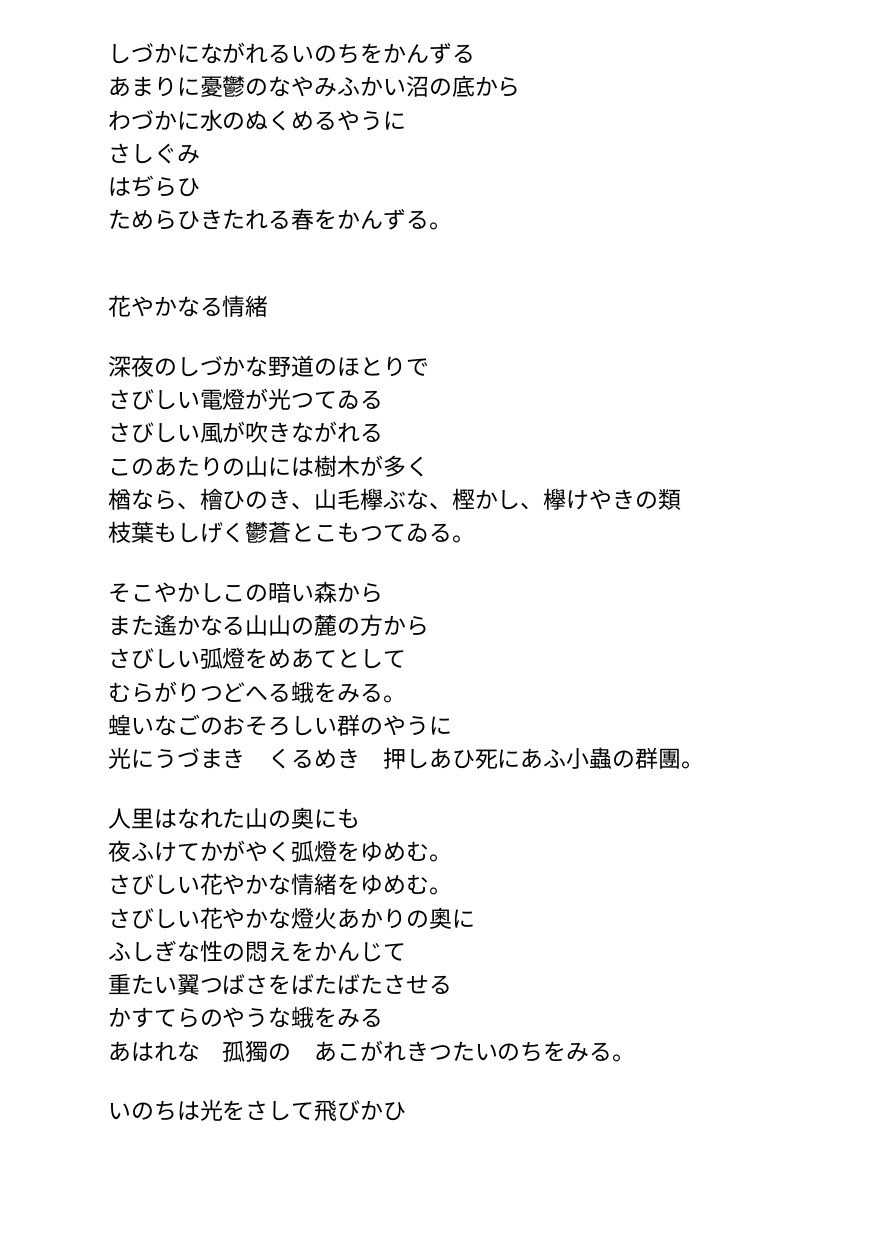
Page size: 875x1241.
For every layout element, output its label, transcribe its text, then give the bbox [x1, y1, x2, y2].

text また遙かなる山山の麓の方から [72, 608, 802, 641]
text このあたりの山には樹木が多く [72, 448, 802, 482]
text わづかに水のぬくめるやうに [72, 102, 802, 136]
text むらがりつどへる蛾をみる。 [72, 674, 802, 708]
text 光にうづまき くるめき 押しあひ死にあふ小蟲の群團。 [72, 741, 802, 774]
text 蝗いなごのおそろしい群のやうに [72, 708, 802, 741]
text しづかにながれるいのちをかんずる [72, 36, 802, 69]
text あまりに憂鬱のなやみふかい沼の底から [72, 69, 802, 102]
text いのちは光をさして飛びかひ [72, 1093, 802, 1126]
text さびしい弧燈をめあてとして [72, 641, 802, 674]
text さびしい花やかな燈火あかりの奧に [72, 900, 802, 934]
text はぢらひ [72, 169, 802, 202]
text 花やかなる情緒 [72, 289, 802, 322]
text さびしい風が吹きながれる [72, 415, 802, 448]
text 夜ふけてかがやく弧燈をゆめむ。 [72, 834, 802, 867]
text 深夜のしづかな野道のほとりで [72, 349, 802, 382]
text さびしい電燈が光つてゐる [72, 382, 802, 415]
text ふしぎな性の悶えをかんじて [72, 934, 802, 967]
text さびしい花やかな情緒をゆめむ。 [72, 867, 802, 900]
text 楢なら、檜ひのき、山毛欅ぶな、樫かし、欅けやきの類 [72, 482, 802, 515]
text そこやかしこの暗い森から [72, 575, 802, 608]
text ためらひきたれる春をかんずる。 [72, 202, 802, 235]
text 重たい翼つばさをばたばたさせる [72, 967, 802, 1000]
text かすてらのやうな蛾をみる [72, 1000, 802, 1033]
text さしぐみ [72, 136, 802, 169]
text あはれな 孤獨の あこがれきつたいのちをみる。 [72, 1033, 802, 1067]
text 枝葉もしげく鬱蒼とこもつてゐる。 [72, 515, 802, 548]
text 人里はなれた山の奧にも [72, 801, 802, 834]
